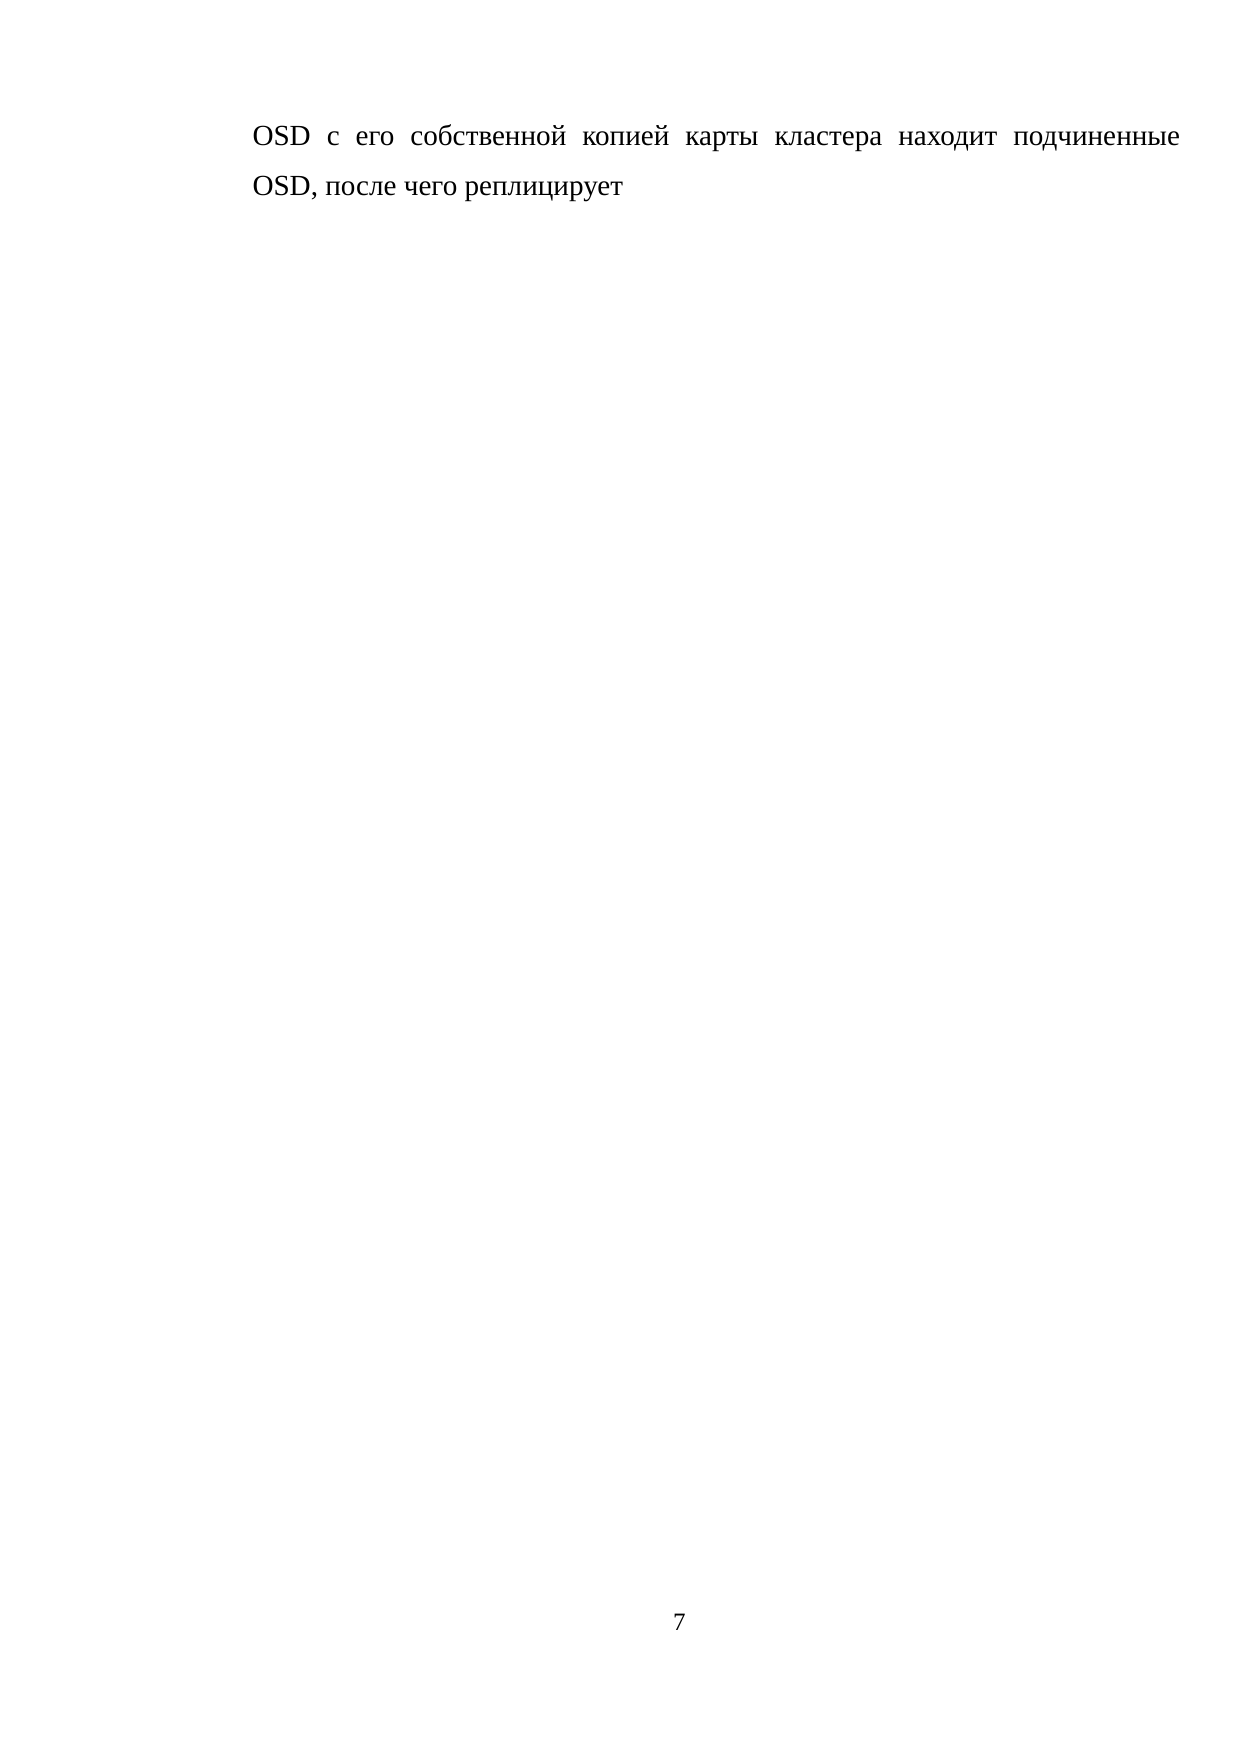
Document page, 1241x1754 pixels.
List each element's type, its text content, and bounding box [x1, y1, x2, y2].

list OSD с его собственной копией карты кластера находит подчиненные OSD, после чего реплицирует [215, 118, 1181, 202]
